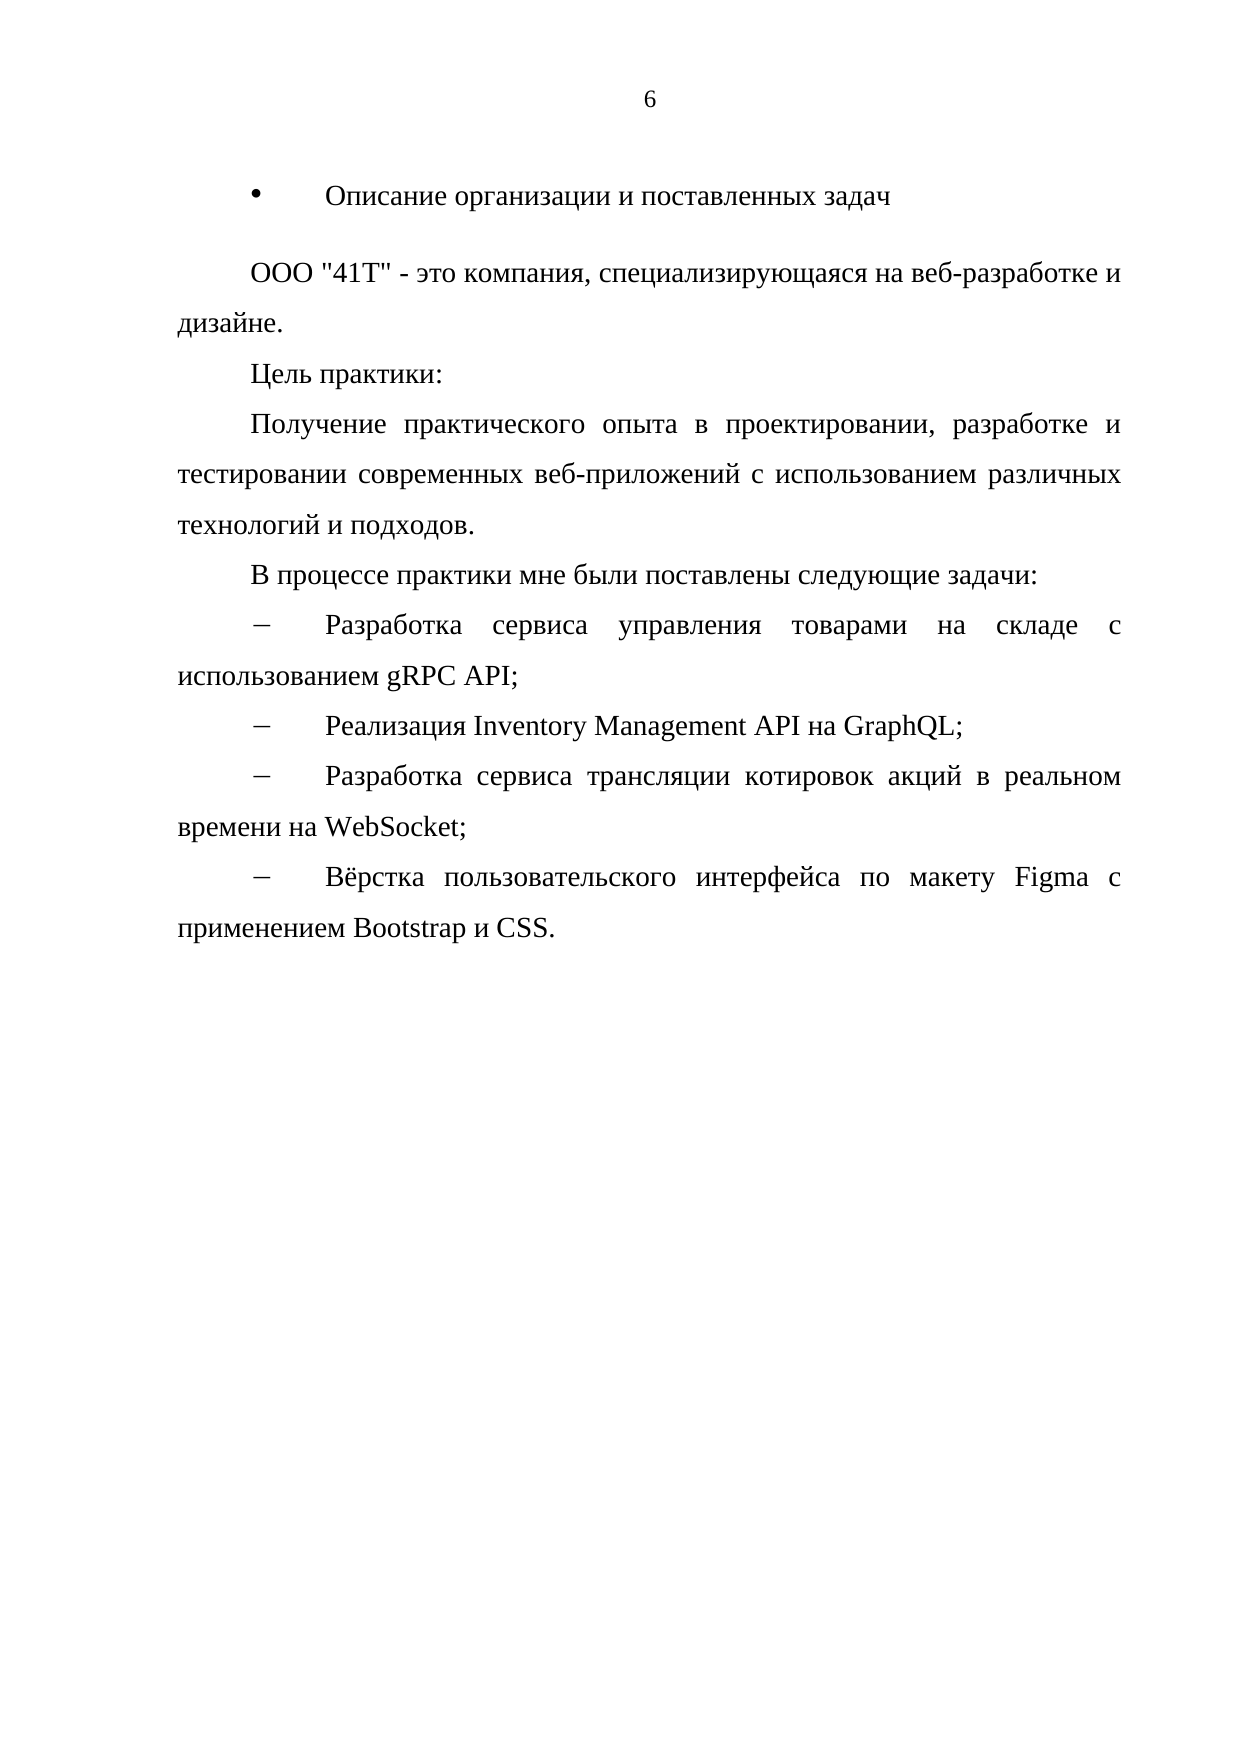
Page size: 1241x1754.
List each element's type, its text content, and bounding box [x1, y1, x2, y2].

text Получение практического опыта в проектировании, разработке и тестировании современных веб-приложений с использованием различных технологий и подходов. [177, 406, 1122, 540]
list Разработка сервиса трансляции котировок акций в реальном времени на WebSocket; [177, 758, 1122, 842]
list Вёрстка пользовательского интерфейса по макету Figma с применением Bootstrap и CSS. [177, 859, 1122, 943]
text В процессе практики мне были поставлены следующие задачи: [177, 557, 1122, 591]
list Реализация Inventory Management API на GraphQL; [177, 708, 1122, 742]
list Разработка сервиса управления товарами на складе с использованием gRPC API; [177, 607, 1122, 691]
list Описание организации и поставленных задач [177, 178, 1122, 213]
text ООО "41T" - это компания, специализирующаяся на веб-разработке и дизайне. [177, 255, 1122, 339]
text Цель практики: [177, 356, 1122, 389]
